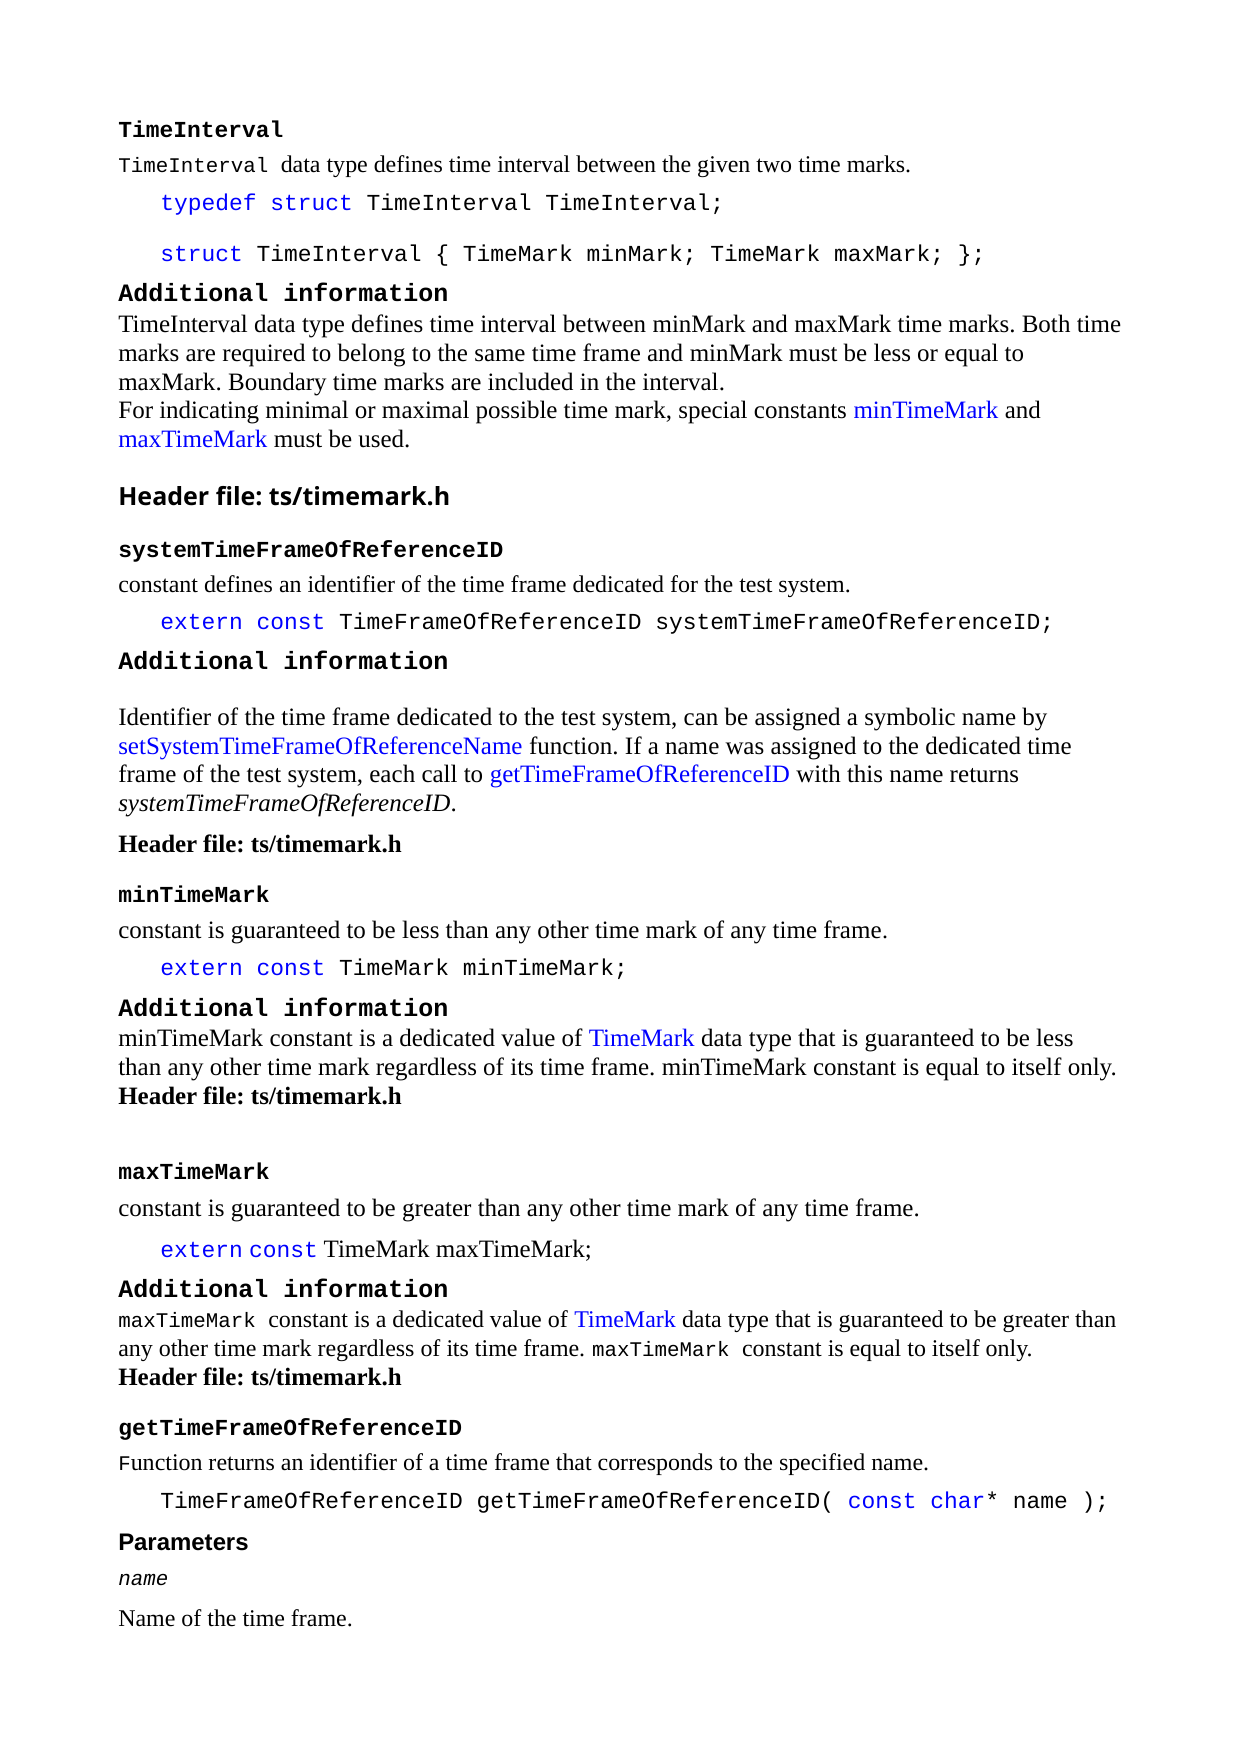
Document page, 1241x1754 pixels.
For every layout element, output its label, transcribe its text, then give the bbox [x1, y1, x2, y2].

list Additional information [118, 1277, 1122, 1305]
list Header file: ts/timemark.h [118, 829, 1122, 858]
subtitle minTimeMark [118, 883, 1122, 909]
list Parameters [118, 1528, 1122, 1556]
list maxTimeMark constant is a dedicated value of TimeMark data type that is guaranteed to be greater than any other time mark regardless of its time frame. maxTimeMark constant is equal to itself only. [118, 1305, 1122, 1362]
text Function returns an identifier of a time frame that corresponds to the specified name. [118, 1448, 1122, 1477]
title Identifier of the time frame dedicated to the test system, can be assigned a symbolic name by setSystemTimeFrameOfReferenceName function. If a name was assigned to the dedicated time frame of the test system, each call to getTimeFrameOfReferenceID with this name returns systemTimeFrameOfReferenceID. [118, 702, 1122, 817]
list Additional information [118, 649, 1122, 677]
text constant is guaranteed to be less than any other time mark of any time frame. [118, 915, 1122, 944]
list Header file: ts/timemark.h [118, 1081, 1122, 1110]
list minTimeMark constant is a dedicated value of TimeMark data type that is guaranteed to be less than any other time mark regardless of its time frame. minTimeMark constant is equal to itself only. [118, 1023, 1122, 1081]
text extern const TimeFrameOfReferenceID systemTimeFrameOfReferenceID; [160, 610, 1122, 636]
text constant is guaranteed to be greater than any other time mark of any time frame. [118, 1193, 1122, 1222]
text extern const TimeMark minTimeMark; [160, 957, 1122, 983]
text TimeInterval data type defines time interval between minMark and maxMark time marks. Both time marks are required to belong to the same time frame and minMark must be less or equal to maxMark. Boundary time marks are included in the interval. [118, 309, 1122, 395]
list Header file: ts/timemark.h [118, 1362, 1122, 1391]
text TimeInterval data type defines time interval between the given two time marks. [118, 150, 1122, 179]
text constant defines an identifier of the time frame dedicated for the test system. [118, 570, 1122, 598]
subtitle getTimeFrameOfReferenceID [118, 1416, 1122, 1442]
text extern const TimeMark maxTimeMark; [160, 1234, 1122, 1264]
text For indicating minimal or maximal possible time mark, special constants minTimeMark and maxTimeMark must be used. [118, 395, 1122, 453]
text Additional information [118, 281, 1122, 309]
text TimeFrameOfReferenceID getTimeFrameOfReferenceID( const char* name ); [160, 1489, 1122, 1515]
subtitle TimeInterval [118, 118, 1122, 144]
text Header file: ts/timemark.h [118, 479, 1122, 513]
list Additional information [118, 995, 1122, 1023]
subtitle systemTimeFrameOfReferenceID [118, 538, 1122, 564]
text typedef struct TimeInterval TimeInterval; [160, 191, 1122, 217]
text Name of the time frame. [118, 1604, 1122, 1632]
text struct TimeInterval { TimeMark minMark; TimeMark maxMark; }; [160, 242, 1122, 268]
subtitle maxTimeMark [118, 1161, 1122, 1187]
text name [118, 1568, 1122, 1592]
